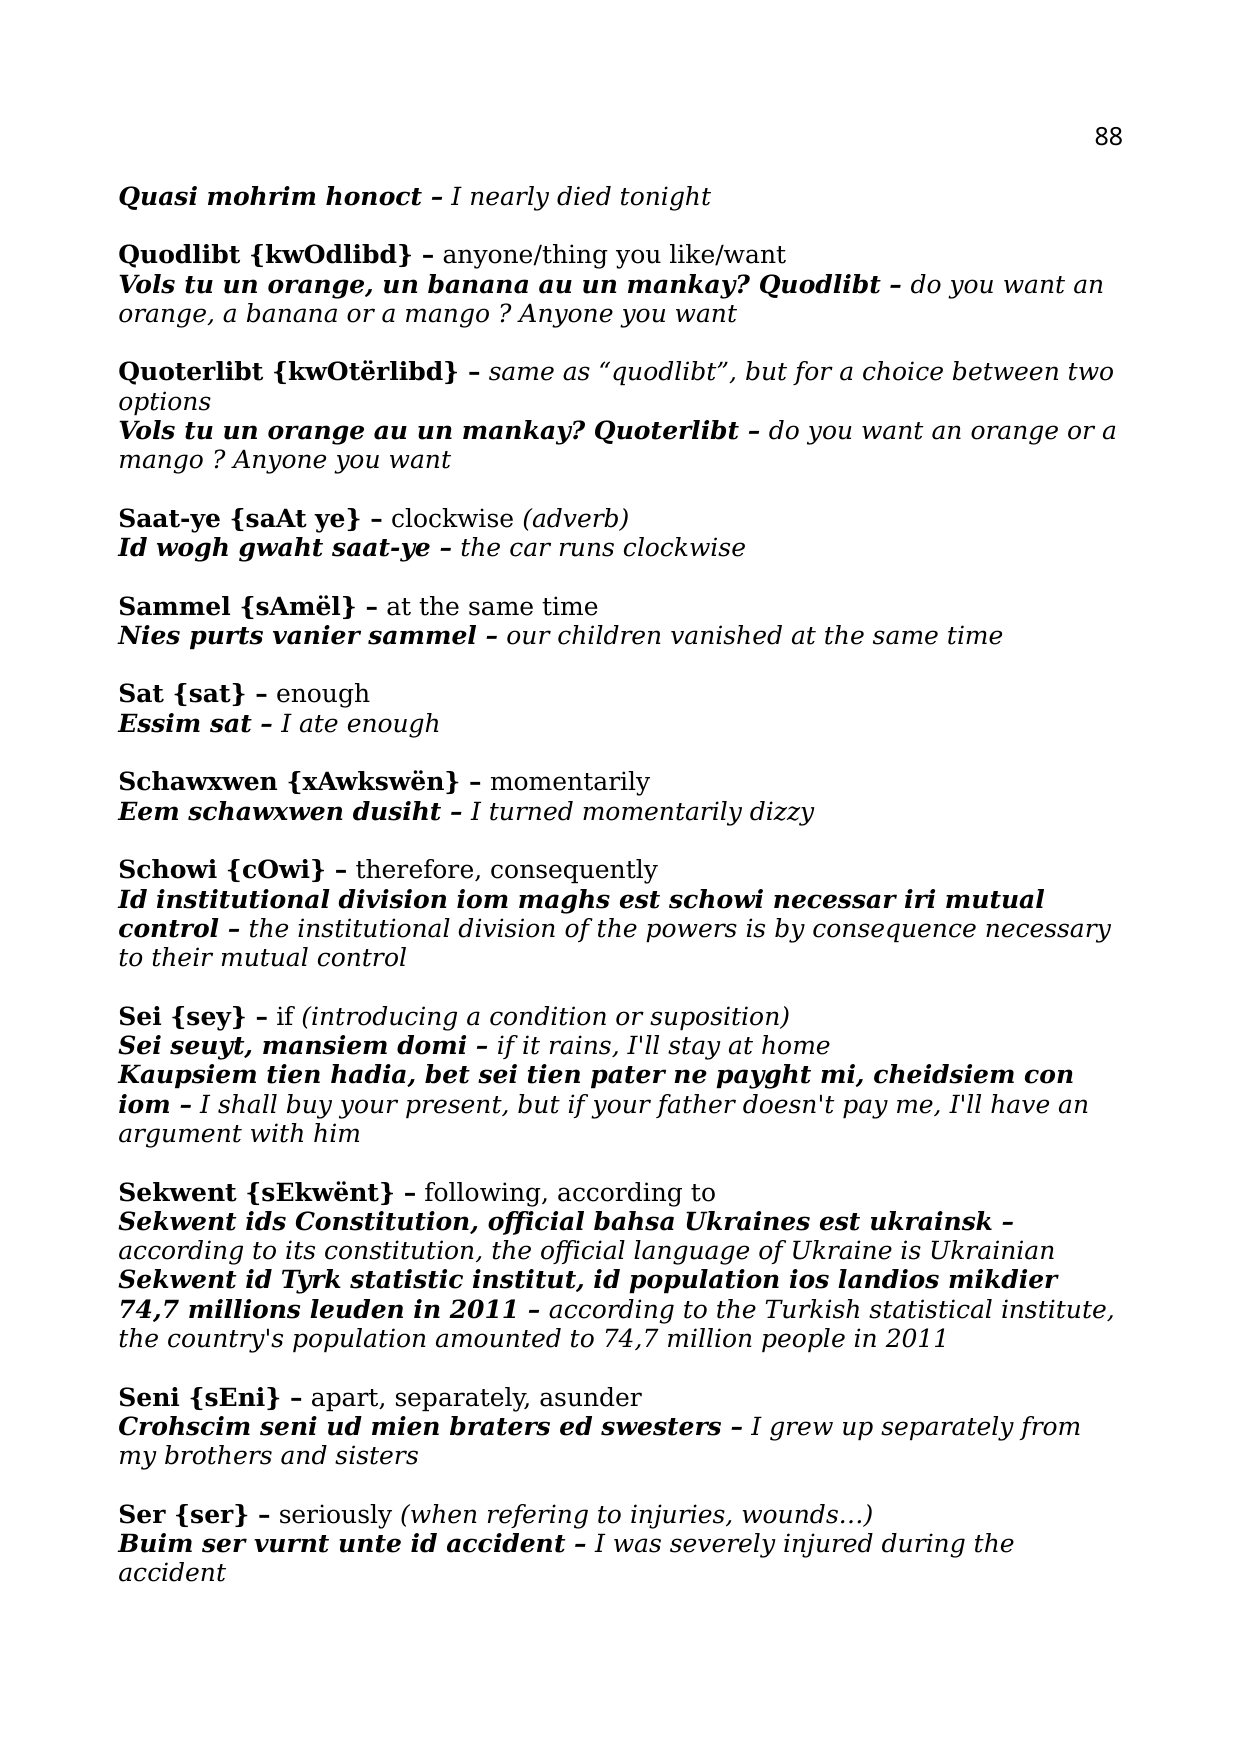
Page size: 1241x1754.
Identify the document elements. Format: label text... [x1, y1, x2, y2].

text Id institutional division iom maghs est schowi necessar iri mutual control – the institutional division of the powers is by consequence necessary to their mutual control [118, 884, 1123, 972]
text Kaupsiem tien hadia, bet sei tien pater ne payght mi, cheidsiem con iom – I shall buy your present, but if your father doesn't pay me, I'll have an argument with him [118, 1060, 1123, 1148]
text Sammel {sAmël} – at the same time [118, 591, 1123, 621]
text Quodlibt {kwOdlibd} – anyone/thing you like/want [118, 240, 1123, 269]
text Id wogh gwaht saat-ye – the car runs clockwise [118, 533, 1123, 562]
text Essim sat – I ate enough [118, 709, 1123, 738]
text Schawxwen {xAwkswën} – momentarily [118, 767, 1123, 797]
text Sekwent ids Constitution, official bahsa Ukraines est ukrainsk – according to its constitution, the official language of Ukraine is Ukrainian [118, 1207, 1123, 1265]
text Quoterlibt {kwOtërlibd} – same as “quodlibt”, but for a choice between two options [118, 357, 1123, 416]
text Buim ser vurnt unte id accident – I was severely injured during the accident [118, 1529, 1123, 1587]
text Eem schawxwen dusiht – I turned momentarily dizzy [118, 797, 1123, 826]
text Vols tu un orange au un mankay? Quoterlibt – do you want an orange or a mango ? Anyone you want [118, 416, 1123, 474]
text Sei {sey} – if (introducing a condition or suposition) [118, 1002, 1123, 1031]
text Schowi {cOwi} – therefore, consequently [118, 855, 1123, 884]
text Seni {sEni} – apart, separately, asunder [118, 1382, 1123, 1412]
text Nies purts vanier sammel – our children vanished at the same time [118, 621, 1123, 650]
text Saat-ye {saAt ye} – clockwise (adverb) [118, 503, 1123, 533]
text Crohscim seni ud mien braters ed swesters – I grew up separately from my brothers and sisters [118, 1412, 1123, 1470]
text Sei seuyt, mansiem domi – if it rains, I'll stay at home [118, 1031, 1123, 1060]
text Quasi mohrim honoct – I nearly died tonight [118, 182, 1123, 211]
text Ser {ser} – seriously (when refering to injuries, wounds…) [118, 1499, 1123, 1529]
text Sekwent id Tyrk statistic institut, id population ios landios mikdier 74,7 millions leuden in 2011 – according to the Turkish statistical institute, the country's population amounted to 74,7 million people in 2011 [118, 1265, 1123, 1353]
text Vols tu un orange, un banana au un mankay? Quodlibt – do you want an orange, a banana or a mango ? Anyone you want [118, 269, 1123, 328]
text Sat {sat} – enough [118, 679, 1123, 709]
text Sekwent {sEkwënt} – following, according to [118, 1177, 1123, 1207]
